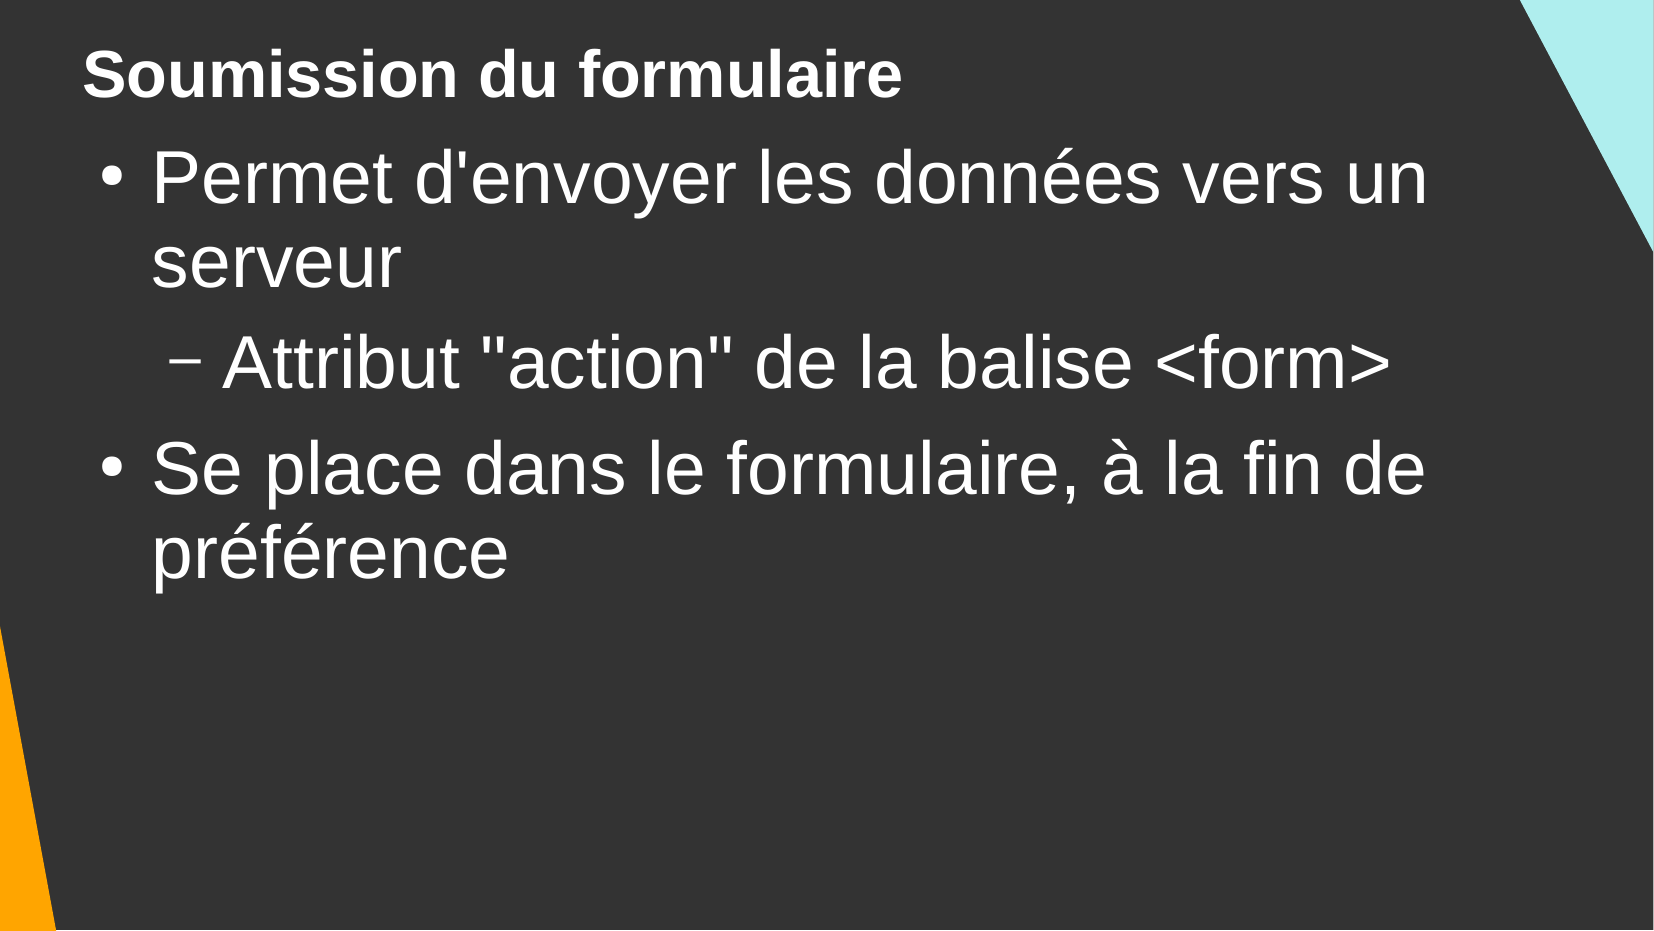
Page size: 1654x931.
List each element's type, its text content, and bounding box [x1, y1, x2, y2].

list Permet d'envoyer les données vers un serveur Attribut "action" de la balise <form> Se place dans le formulaire, à la fin de préférence [80, 135, 1605, 615]
title Soumission du formulaire [82, 37, 1571, 114]
text_box [0, 626, 57, 931]
text_box [1519, 0, 1654, 254]
